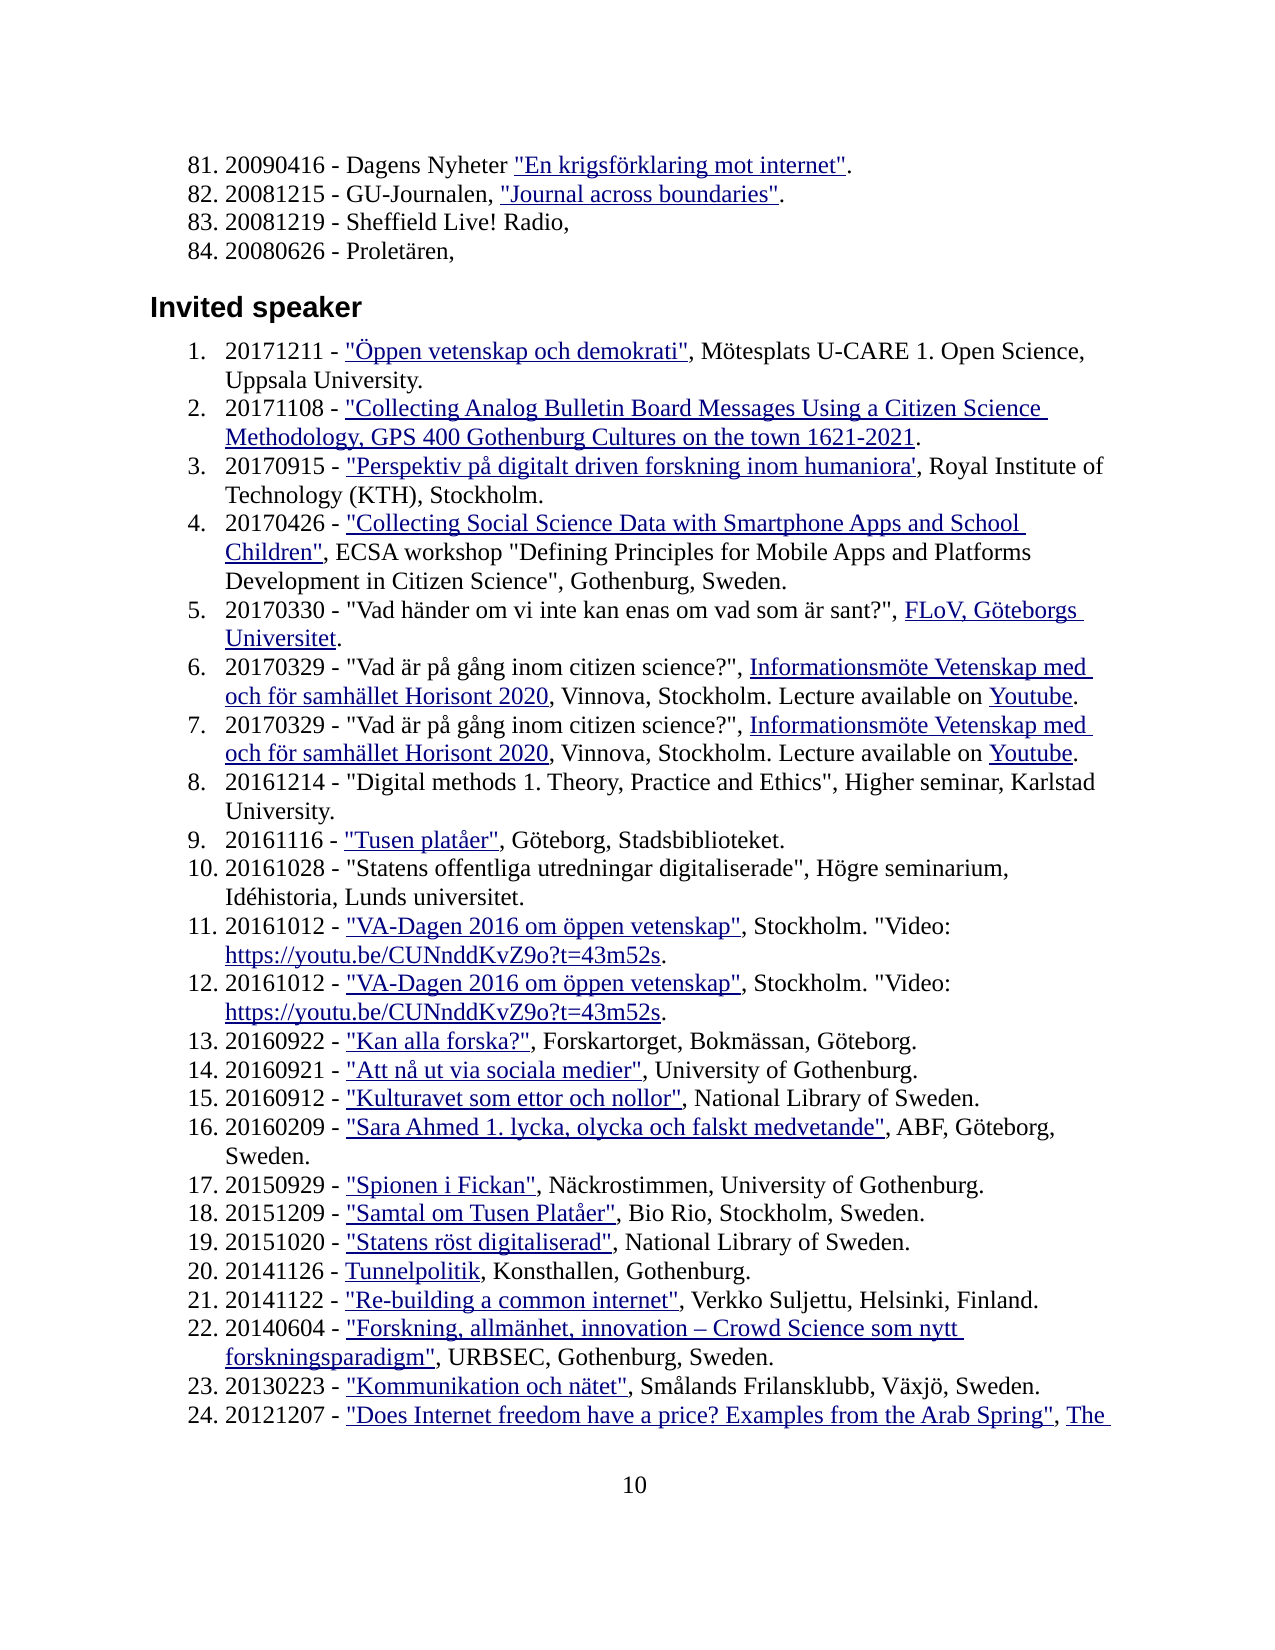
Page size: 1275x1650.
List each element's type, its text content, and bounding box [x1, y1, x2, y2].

subtitle Invited speaker [150, 290, 1125, 323]
list 20160921 - "Att nå ut via sociala medier", University of Gothenburg. [187, 1055, 1125, 1083]
list 20130223 - "Kommunikation och nätet", Smålands Frilansklubb, Växjö, Sweden. [187, 1371, 1125, 1400]
list 20080626 - Proletären, [187, 236, 1125, 265]
list 20170329 - "Vad är på gång inom citizen science?", Informationsmöte Vetenskap med och för samhället Horisont 2020, Vinnova, Stockholm. Lecture available on Youtube. [187, 652, 1125, 710]
list 20170915 - "Perspektiv på digitalt driven forskning inom humaniora', Royal Institute of Technology (KTH), Stockholm. [187, 451, 1125, 508]
list 20170426 - "Collecting Social Science Data with Smartphone Apps and School Children", ECSA workshop "Defining Principles for Mobile Apps and Platforms Development in Citizen Science", Gothenburg, Sweden. [187, 508, 1125, 595]
list 20141122 - "Re-building a common internet", Verkko Suljettu, Helsinki, Finland. [187, 1285, 1125, 1313]
list 20090416 - Dagens Nyheter "En krigsförklaring mot internet". [187, 150, 1125, 179]
list 20161028 - "Statens offentliga utredningar digitaliserade", Högre seminarium, Idéhistoria, Lunds universitet. [187, 853, 1125, 911]
list 20081215 - GU-Journalen, "Journal across boundaries". [187, 179, 1125, 207]
list 20150929 - "Spionen i Fickan", Näckrostimmen, University of Gothenburg. [187, 1170, 1125, 1198]
list 20160922 - "Kan alla forska?", Forskartorget, Bokmässan, Göteborg. [187, 1026, 1125, 1055]
list 20161116 - "Tusen platåer", Göteborg, Stadsbiblioteket. [187, 825, 1125, 853]
list 20151020 - "Statens röst digitaliserad", National Library of Sweden. [187, 1227, 1125, 1256]
list 20171211 - "Öppen vetenskap och demokrati", Mötesplats U-CARE 1. Open Science, Uppsala University. [187, 336, 1125, 393]
list 20171108 - "Collecting Analog Bulletin Board Messages Using a Citizen Science Methodology, GPS 400 Gothenburg Cultures on the town 1621-2021. [187, 393, 1125, 451]
list 20161012 - "VA-Dagen 2016 om öppen vetenskap", Stockholm. "Video: https://youtu.be/CUNnddKvZ9o?t=43m52s. [187, 911, 1125, 968]
list 20140604 - "Forskning, allmänhet, innovation – Crowd Science som nytt forskningsparadigm", URBSEC, Gothenburg, Sweden. [187, 1313, 1125, 1371]
list 20081219 - Sheffield Live! Radio, [187, 207, 1125, 236]
list 20170330 - "Vad händer om vi inte kan enas om vad som är sant?", FLoV, Göteborgs Universitet. [187, 595, 1125, 652]
list 20160912 - "Kulturavet som ettor och nollor", National Library of Sweden. [187, 1083, 1125, 1112]
list 20141126 - Tunnelpolitik, Konsthallen, Gothenburg. [187, 1256, 1125, 1285]
list 20121207 - "Does Internet freedom have a price? Examples from the Arab Spring", The [187, 1400, 1125, 1428]
list 20151209 - "Samtal om Tusen Platåer", Bio Rio, Stockholm, Sweden. [187, 1198, 1125, 1227]
list 20161012 - "VA-Dagen 2016 om öppen vetenskap", Stockholm. "Video: https://youtu.be/CUNnddKvZ9o?t=43m52s. [187, 968, 1125, 1026]
list 20170329 - "Vad är på gång inom citizen science?", Informationsmöte Vetenskap med och för samhället Horisont 2020, Vinnova, Stockholm. Lecture available on Youtube. [187, 710, 1125, 767]
list 20160209 - "Sara Ahmed 1. lycka, olycka och falskt medvetande", ABF, Göteborg, Sweden. [187, 1112, 1125, 1170]
list 20161214 - "Digital methods 1. Theory, Practice and Ethics", Higher seminar, Karlstad University. [187, 767, 1125, 825]
